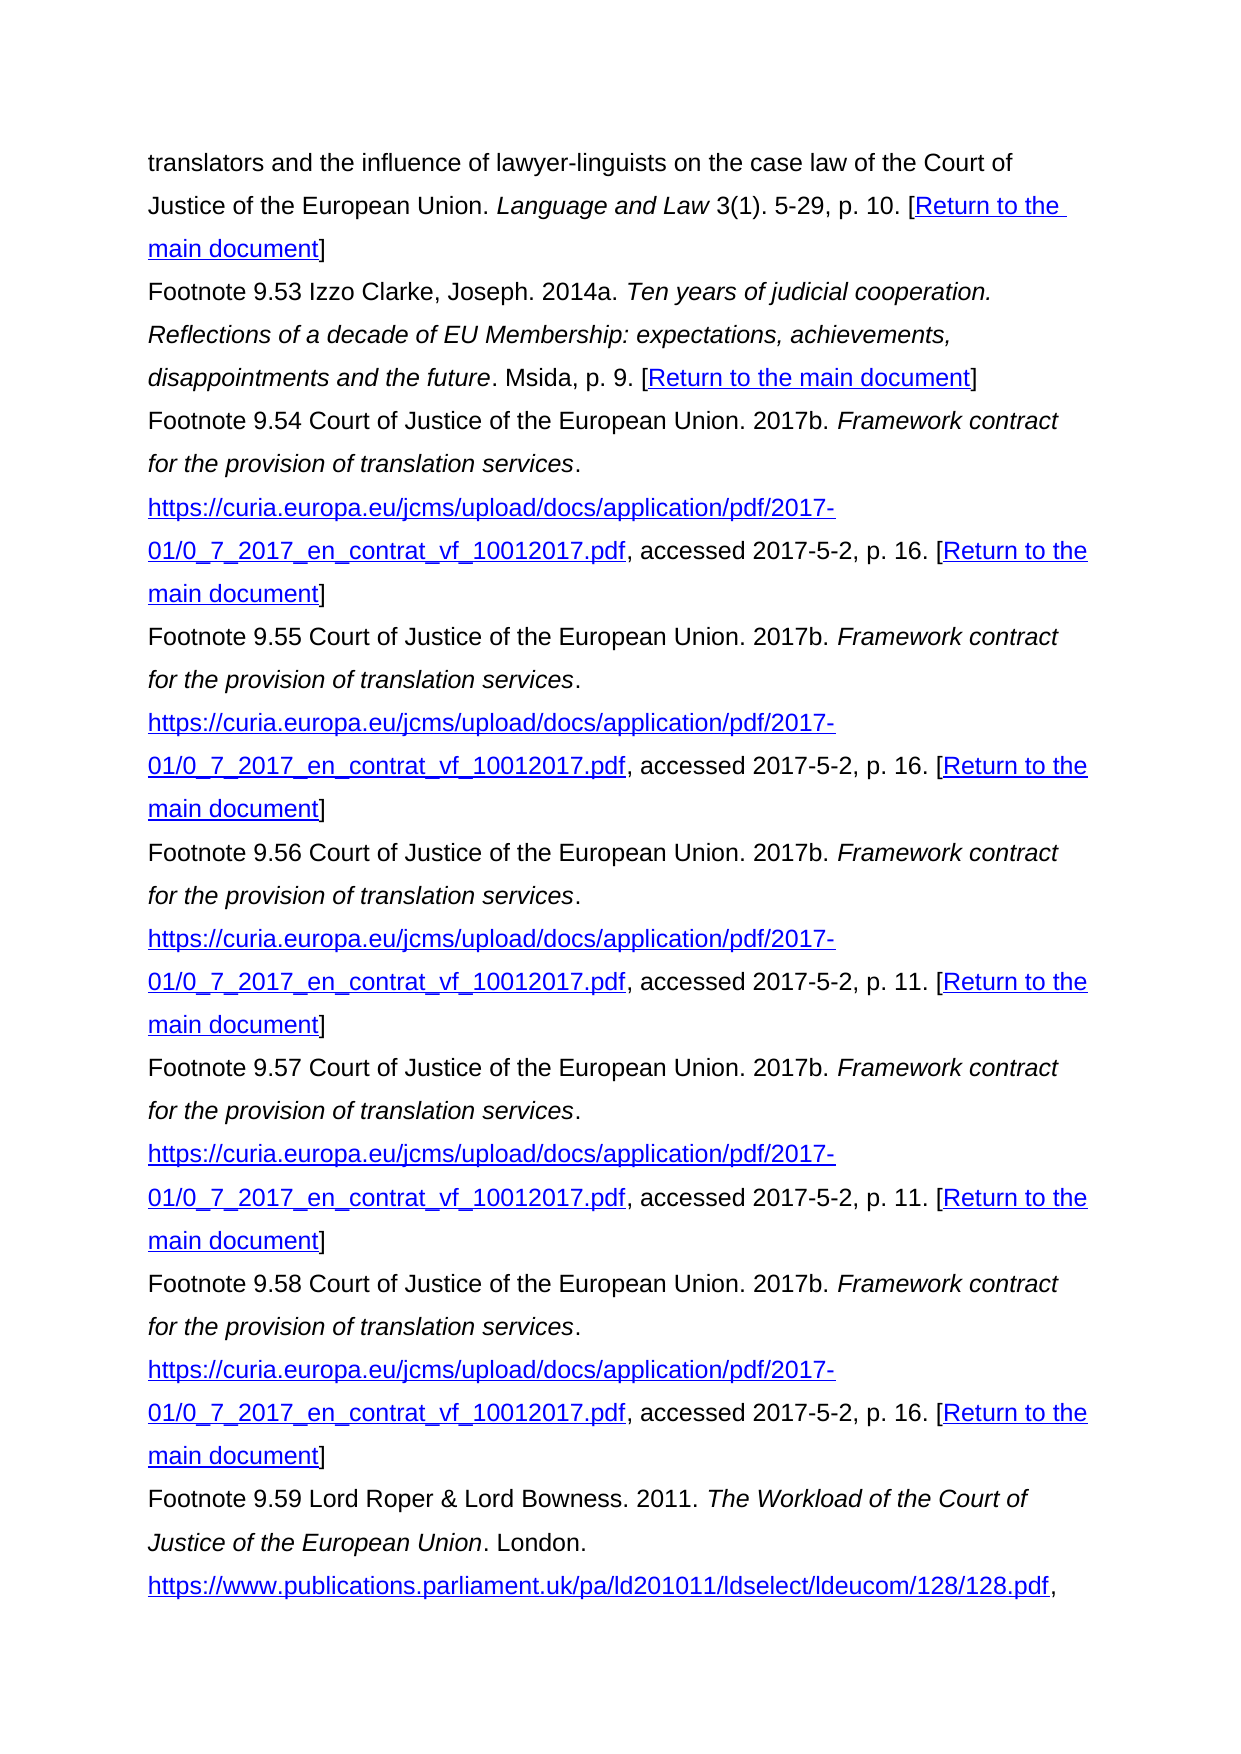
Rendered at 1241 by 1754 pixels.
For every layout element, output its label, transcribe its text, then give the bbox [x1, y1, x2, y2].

text Footnote 9.56 Court of Justice of the European Union. 2017b. Framework contract for the provision of translation services. https://curia.europa.eu/jcms/upload/docs/application/pdf/2017-01/0_7_2017_en_contrat_vf_10012017.pdf, accessed 2017-5-2, p. 11. [Return to the main document] [148, 838, 1093, 1039]
text Footnote 9.58 Court of Justice of the European Union. 2017b. Framework contract for the provision of translation services. https://curia.europa.eu/jcms/upload/docs/application/pdf/2017-01/0_7_2017_en_contrat_vf_10012017.pdf, accessed 2017-5-2, p. 16. [Return to the main document] [148, 1269, 1093, 1470]
text Footnote 9.59 Lord Roper & Lord Bowness. 2011. The Workload of the Court of Justice of the European Union. London. https://www.publications.parliament.uk/pa/ld201011/ldselect/ldeucom/128/128.pdf, [148, 1484, 1093, 1599]
text Footnote 9.57 Court of Justice of the European Union. 2017b. Framework contract for the provision of translation services. https://curia.europa.eu/jcms/upload/docs/application/pdf/2017-01/0_7_2017_en_contrat_vf_10012017.pdf, accessed 2017-5-2, p. 11. [Return to the main document] [148, 1053, 1093, 1254]
text Footnote 9.54 Court of Justice of the European Union. 2017b. Framework contract for the provision of translation services. https://curia.europa.eu/jcms/upload/docs/application/pdf/2017-01/0_7_2017_en_contrat_vf_10012017.pdf, accessed 2017-5-2, p. 16. [Return to the main document] [148, 406, 1093, 608]
text Footnote 9.53 Izzo Clarke, Joseph. 2014a. Ten years of judicial cooperation. Reflections of a decade of EU Membership: expectations, achievements, disappointments and the future. Msida, p. 9. [Return to the main document] [148, 277, 1093, 392]
text Footnote 9.55 Court of Justice of the European Union. 2017b. Framework contract for the provision of translation services. https://curia.europa.eu/jcms/upload/docs/application/pdf/2017-01/0_7_2017_en_contrat_vf_10012017.pdf, accessed 2017-5-2, p. 16. [Return to the main document] [148, 622, 1093, 823]
text translators and the influence of lawyer-linguists on the case law of the Court of Justice of the European Union. Language and Law 3(1). 5-29, p. 10. [Return to the main document] [148, 148, 1093, 263]
